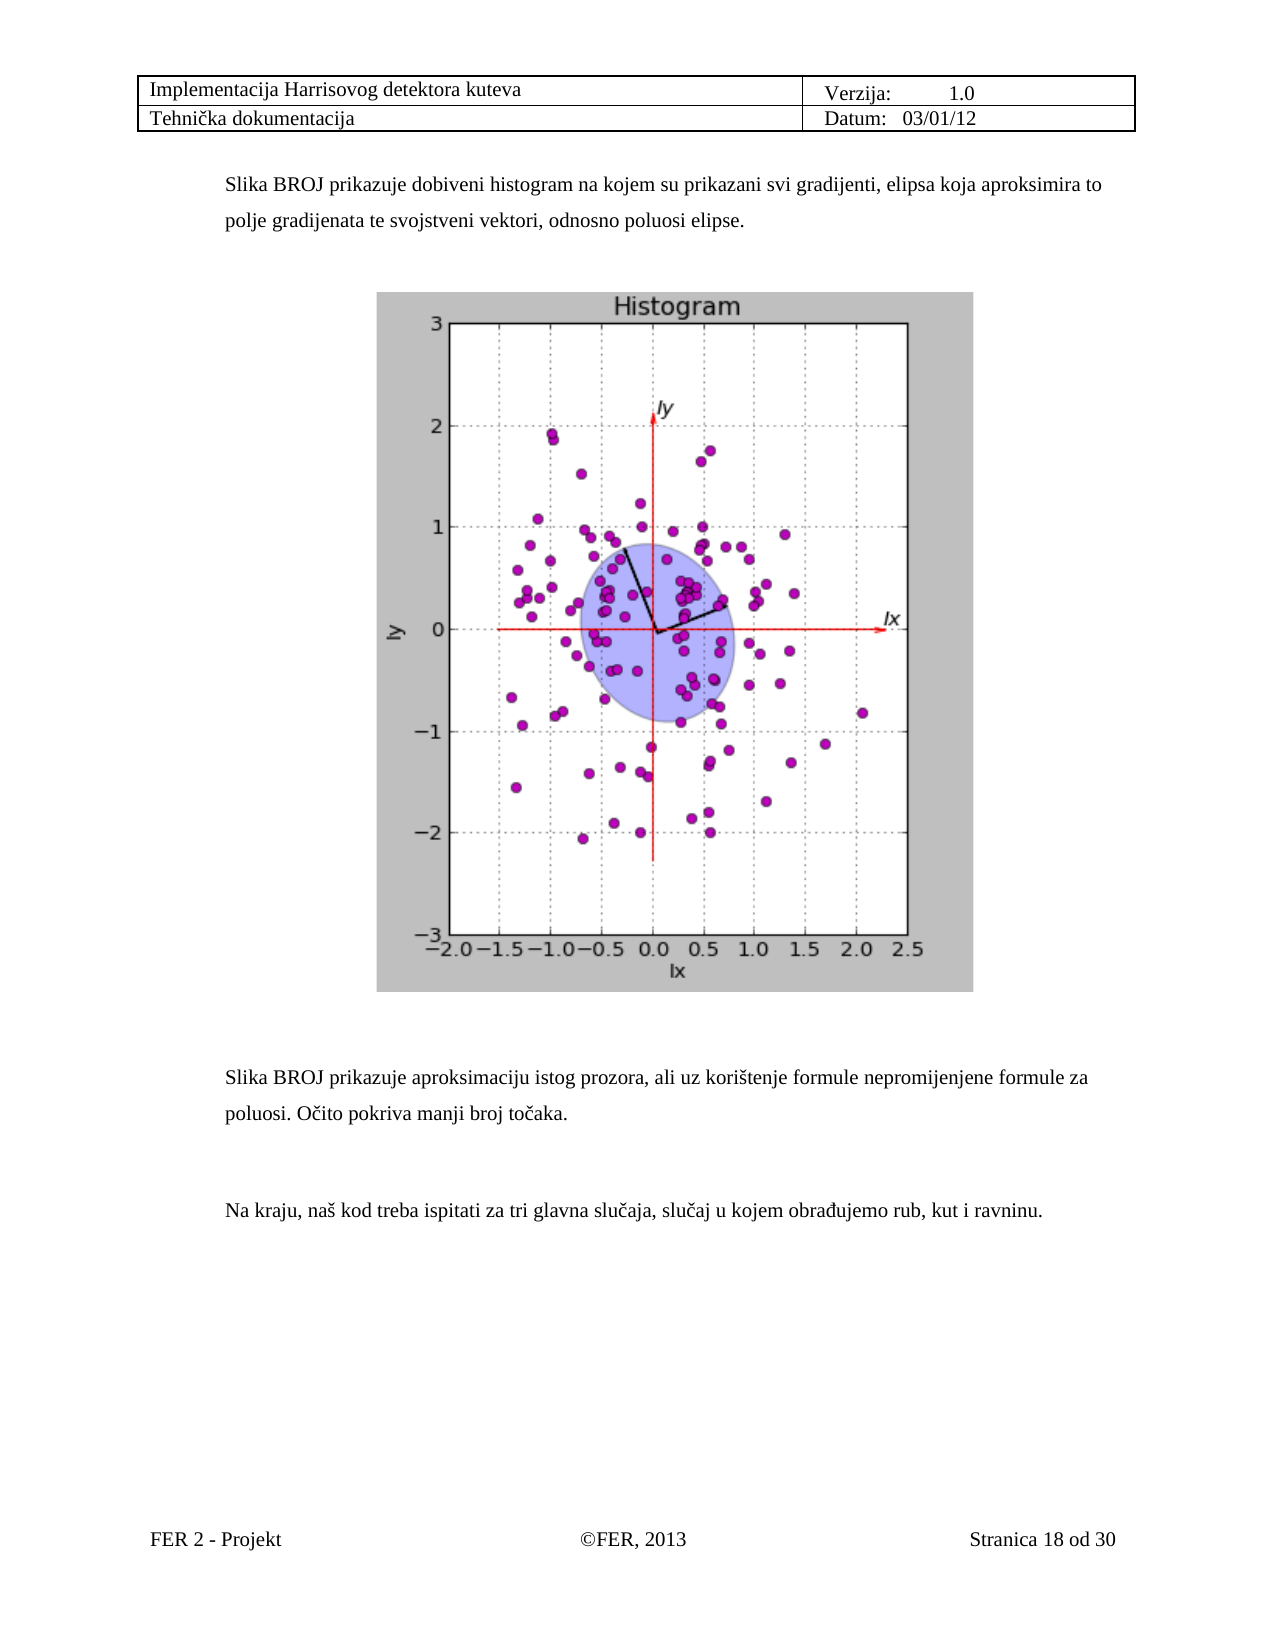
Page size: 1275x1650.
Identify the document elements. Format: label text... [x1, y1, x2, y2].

text Slika BROJ prikazuje aproksimaciju istog prozora, ali uz korištenje formule nepromijenjene formule za poluosi. Očito pokriva manji broj točaka. [225, 1065, 1125, 1125]
text Na kraju, naš kod treba ispitati za tri glavna slučaja, slučaj u kojem obrađujemo rub, kut i ravninu. [225, 1198, 1125, 1222]
picture [376, 292, 974, 992]
text Slika BROJ prikazuje dobiveni histogram na kojem su prikazani svi gradijenti, elipsa koja aproksimira to polje gradijenata te svojstveni vektori, odnosno poluosi elipse. [225, 172, 1125, 268]
